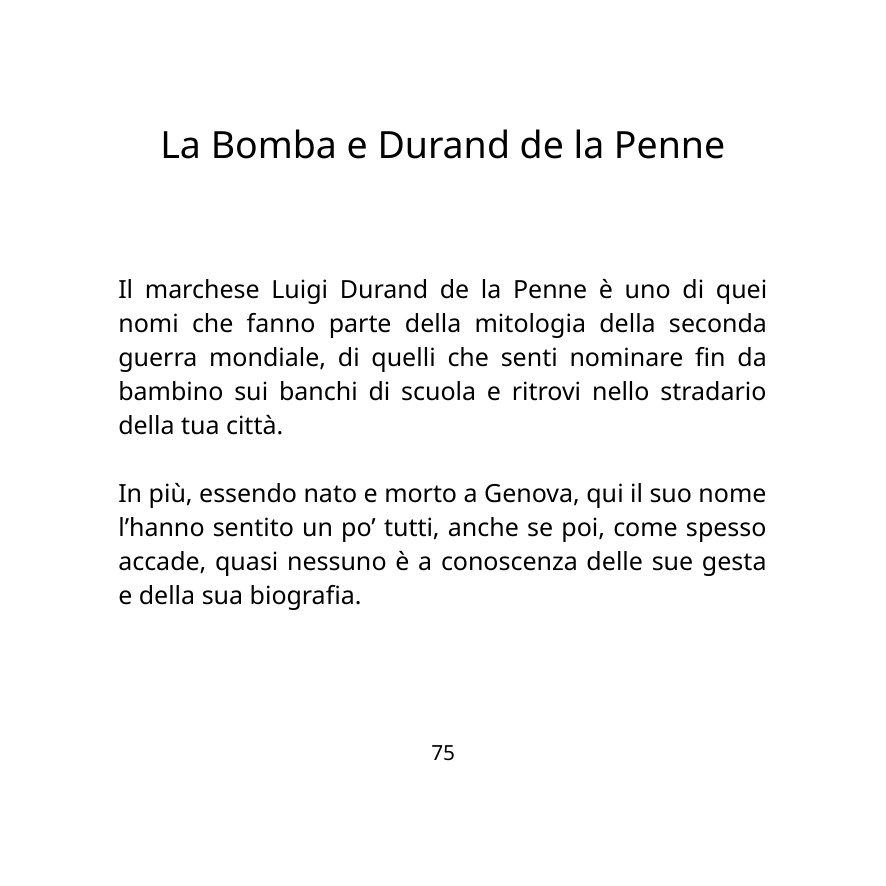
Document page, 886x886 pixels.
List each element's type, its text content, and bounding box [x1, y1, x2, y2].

subtitle La Bomba e Durand de la Penne [118, 118, 768, 169]
text In più, essendo nato e morto a Genova, qui il suo nome l’hanno sentito un po’ tutti, anche se poi, come spesso accade, quasi nessuno è a conoscenza delle sue gesta e della sua biografia. [118, 476, 768, 612]
text Il marchese Luigi Durand de la Penne è uno di quei nomi che fanno parte della mitologia della seconda guerra mondiale, di quelli che senti nominare fin da bambino sui banchi di scuola e ritrovi nello stradario della tua città. [118, 271, 768, 442]
